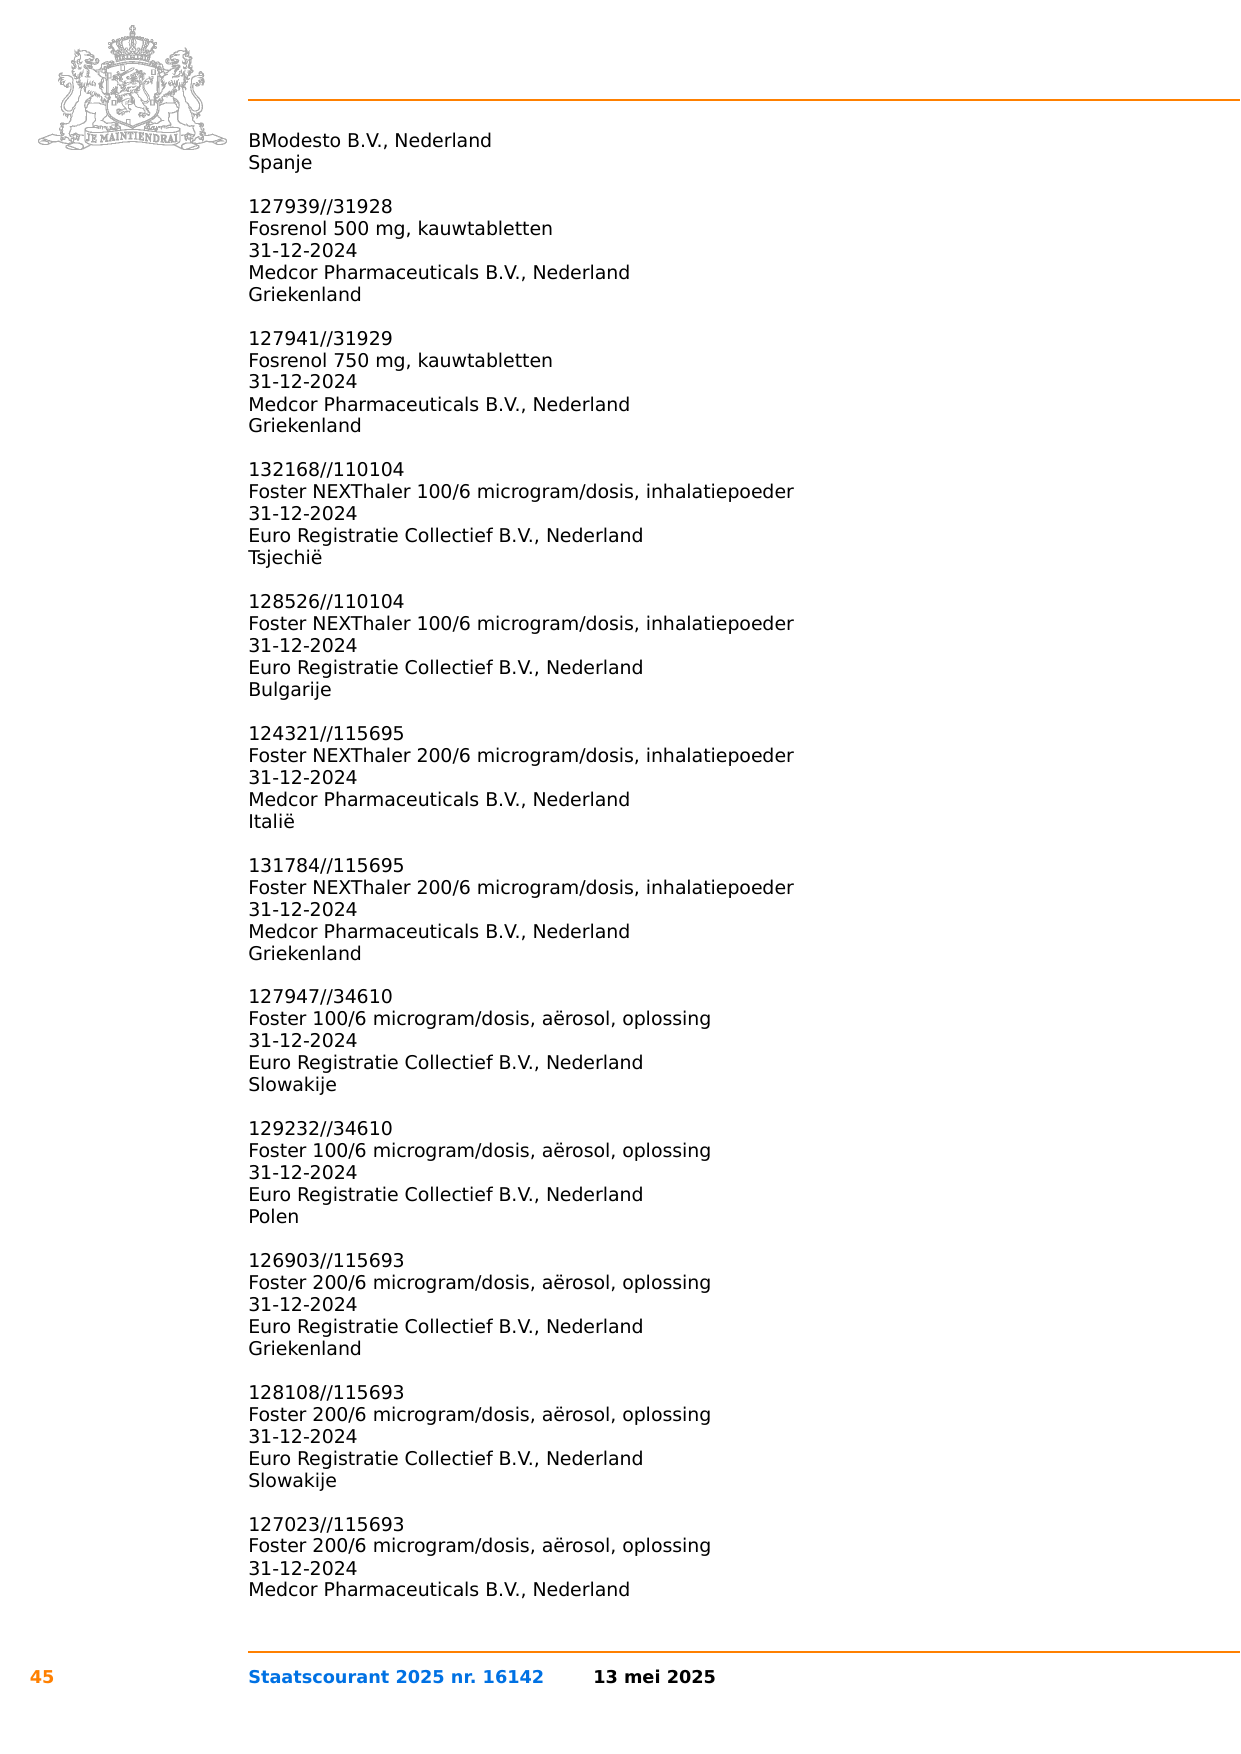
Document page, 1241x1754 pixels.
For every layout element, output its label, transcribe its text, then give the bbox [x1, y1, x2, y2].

text Medcor Pharmaceuticals B.V., Nederland [248, 921, 1163, 942]
text Foster NEXThaler 200/6 microgram/dosis, inhalatiepoeder [248, 877, 1163, 898]
text 128108//115693 [248, 1382, 1163, 1404]
text 127947//34610 [248, 986, 1163, 1008]
text Foster 200/6 microgram/dosis, aërosol, oplossing [248, 1404, 1163, 1426]
text Foster 200/6 microgram/dosis, aërosol, oplossing [248, 1272, 1163, 1294]
text Slowakije [248, 1469, 1163, 1492]
text 31-12-2024 [248, 1162, 1163, 1184]
text Foster NEXThaler 100/6 microgram/dosis, inhalatiepoeder [248, 613, 1163, 635]
text Griekenland [248, 1338, 1163, 1360]
text 31-12-2024 [248, 635, 1163, 657]
text Fosrenol 500 mg, kauwtabletten [248, 218, 1163, 240]
text Medcor Pharmaceuticals B.V., Nederland [248, 789, 1163, 811]
text Euro Registratie Collectief B.V., Nederland [248, 1316, 1163, 1338]
text 31-12-2024 [248, 767, 1163, 789]
text Euro Registratie Collectief B.V., Nederland [248, 1184, 1163, 1206]
text 127939//31928 [248, 196, 1163, 218]
text Foster 200/6 microgram/dosis, aërosol, oplossing [248, 1535, 1163, 1557]
text Euro Registratie Collectief B.V., Nederland [248, 1448, 1163, 1469]
text Foster 100/6 microgram/dosis, aërosol, oplossing [248, 1140, 1163, 1162]
text Italië [248, 811, 1163, 833]
text Foster 100/6 microgram/dosis, aërosol, oplossing [248, 1008, 1163, 1030]
text Fosrenol 750 mg, kauwtabletten [248, 349, 1163, 371]
text BModesto B.V., Nederland [248, 130, 1163, 152]
text Medcor Pharmaceuticals B.V., Nederland [248, 262, 1163, 284]
text Spanje [248, 152, 1163, 174]
text Foster NEXThaler 200/6 microgram/dosis, inhalatiepoeder [248, 745, 1163, 767]
text 31-12-2024 [248, 898, 1163, 921]
text Slowakije [248, 1074, 1163, 1096]
text 128526//110104 [248, 591, 1163, 613]
text 31-12-2024 [248, 1294, 1163, 1316]
picture [38, 25, 227, 150]
text Medcor Pharmaceuticals B.V., Nederland [248, 393, 1163, 415]
text Euro Registratie Collectief B.V., Nederland [248, 525, 1163, 547]
text 31-12-2024 [248, 503, 1163, 525]
text Griekenland [248, 942, 1163, 964]
text 31-12-2024 [248, 371, 1163, 393]
text Euro Registratie Collectief B.V., Nederland [248, 657, 1163, 679]
text 126903//115693 [248, 1250, 1163, 1272]
text 124321//115695 [248, 723, 1163, 745]
text 127023//115693 [248, 1513, 1163, 1535]
text 127941//31929 [248, 327, 1163, 349]
text 31-12-2024 [248, 1030, 1163, 1052]
text Euro Registratie Collectief B.V., Nederland [248, 1052, 1163, 1074]
text Medcor Pharmaceuticals B.V., Nederland [248, 1579, 1163, 1601]
text 31-12-2024 [248, 1426, 1163, 1448]
text Foster NEXThaler 100/6 microgram/dosis, inhalatiepoeder [248, 481, 1163, 503]
text Polen [248, 1206, 1163, 1228]
text 132168//110104 [248, 459, 1163, 481]
text Griekenland [248, 415, 1163, 437]
text Griekenland [248, 284, 1163, 306]
text 31-12-2024 [248, 240, 1163, 262]
text 131784//115695 [248, 854, 1163, 877]
text 129232//34610 [248, 1118, 1163, 1140]
text Tsjechië [248, 547, 1163, 569]
text Bulgarije [248, 679, 1163, 701]
text 31-12-2024 [248, 1557, 1163, 1579]
